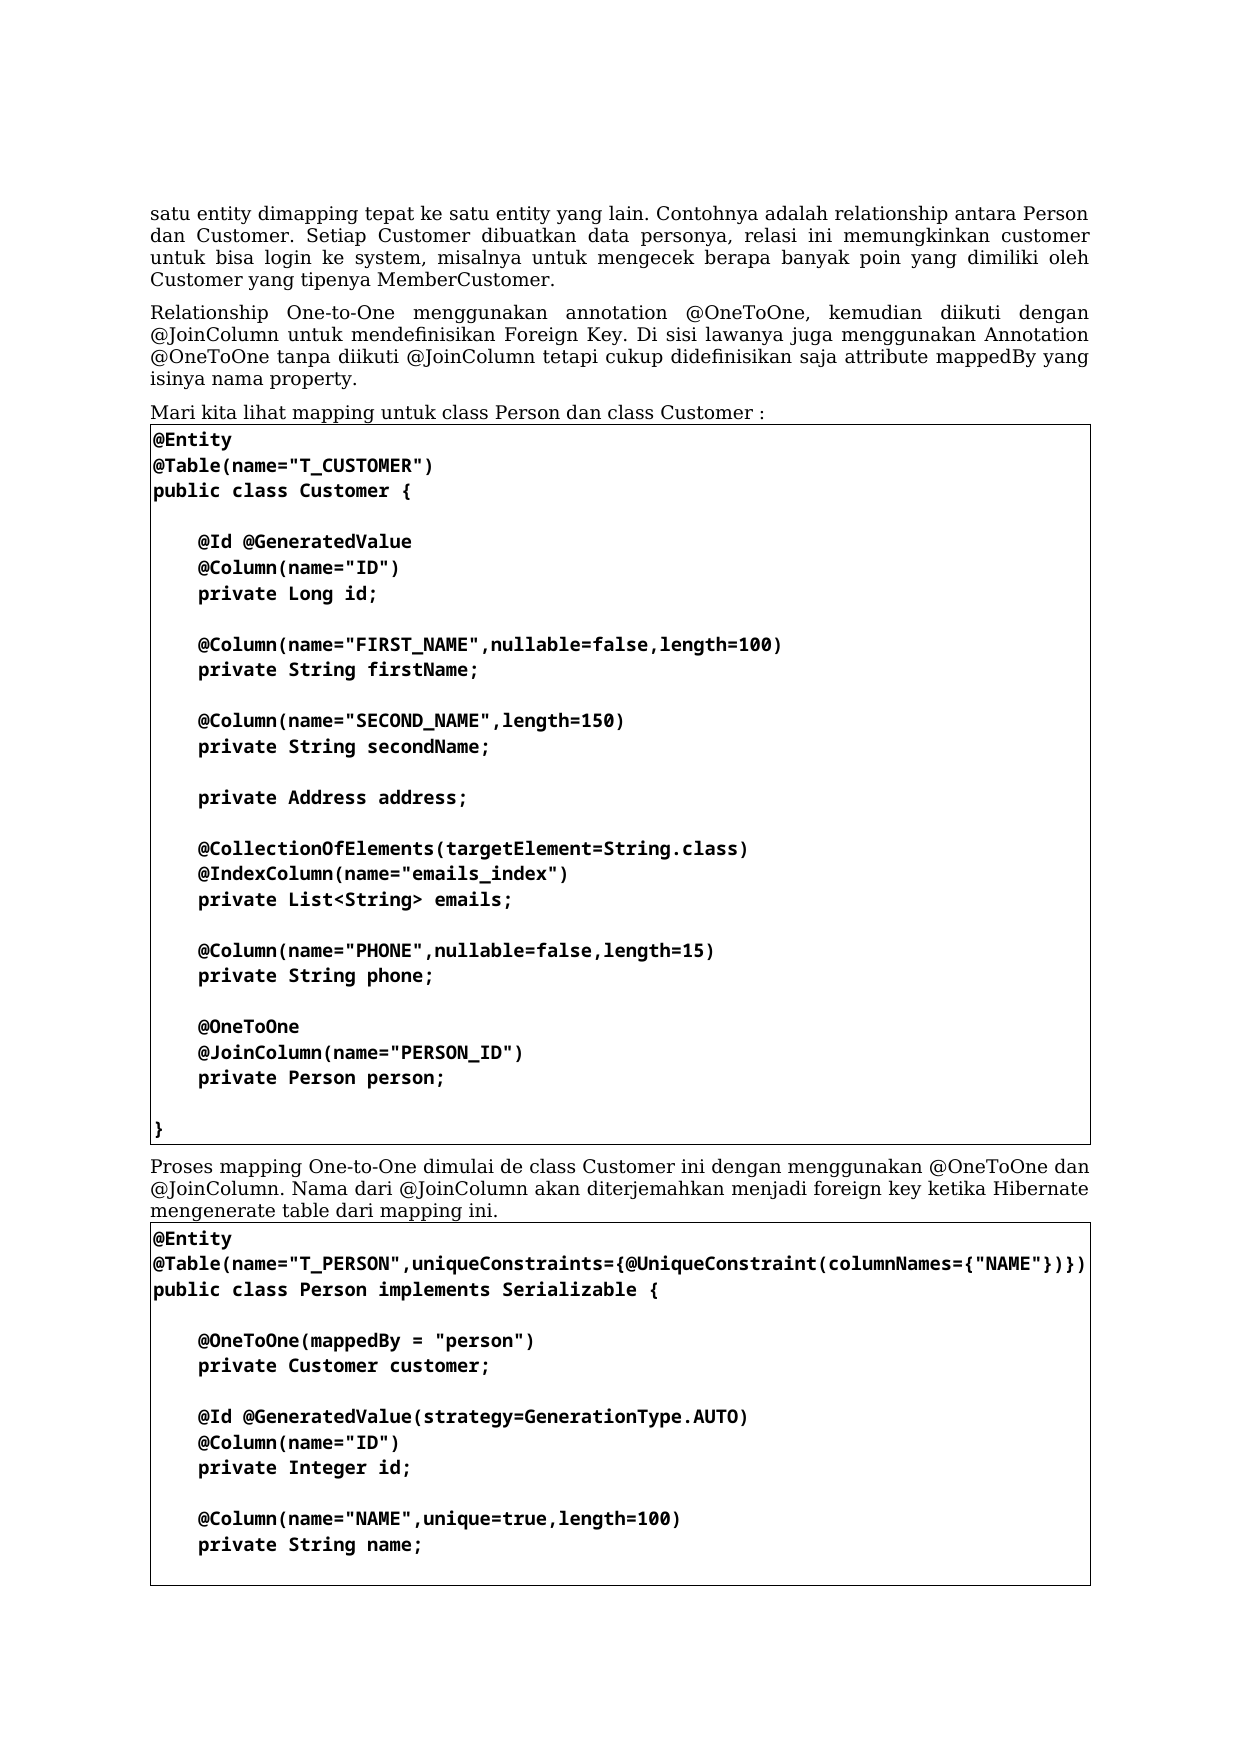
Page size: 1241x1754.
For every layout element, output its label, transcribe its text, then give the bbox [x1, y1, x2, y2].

text @Id @GeneratedValue [151, 526, 1090, 551]
text private Address address; [151, 781, 1090, 809]
text @Column(name="ID") [151, 1426, 1090, 1451]
text @Entity [151, 1223, 1090, 1247]
text public class Person implements Serializable { [151, 1273, 1090, 1301]
text @IndexColumn(name="emails_index") [151, 857, 1090, 883]
text @CollectionOfElements(targetElement=String.class) [151, 832, 1090, 857]
text @Table(name="T_CUSTOMER") [151, 449, 1090, 474]
text private String firstName; [151, 653, 1090, 682]
text private String name; [151, 1528, 1090, 1557]
text satu entity dimapping tepat ke satu entity yang lain. Contohnya adalah relationship antara Person dan Customer. Setiap Customer dibuatkan data personya, relasi ini memungkinkan customer untuk bisa login ke system, misalnya untuk mengecek berapa banyak poin yang dimiliki oleh Customer yang tipenya MemberCustomer. [150, 203, 1091, 291]
text Relationship One-to-One menggunakan annotation @OneToOne, kemudian diikuti dengan @JoinColumn untuk mendefinisikan Foreign Key. Di sisi lawanya juga menggunakan Annotation @OneToOne tanpa diikuti @JoinColumn tetapi cukup didefinisikan saja attribute mappedBy yang isinya nama property. [150, 302, 1091, 390]
text private String secondName; [151, 730, 1090, 758]
text private Person person; [151, 1062, 1090, 1090]
text @Column(name="ID") [151, 551, 1090, 577]
text @Column(name="FIRST_NAME",nullable=false,length=100) [151, 628, 1090, 653]
text @Table(name="T_PERSON",uniqueConstraints={@UniqueConstraint(columnNames={"NAME"})}) [151, 1247, 1090, 1273]
text @OneToOne(mappedBy = "person") [151, 1324, 1090, 1349]
text @JoinColumn(name="PERSON_ID") [151, 1036, 1090, 1062]
text @Column(name="PHONE",nullable=false,length=15) [151, 934, 1090, 959]
text private Integer id; [151, 1451, 1090, 1480]
text private String phone; [151, 959, 1090, 988]
text @Column(name="NAME",unique=true,length=100) [151, 1502, 1090, 1528]
text Mari kita lihat mapping untuk class Person dan class Customer : [150, 402, 1091, 423]
text @Column(name="SECOND_NAME",length=150) [151, 704, 1090, 730]
text } [151, 1113, 1090, 1144]
text public class Customer { [151, 474, 1090, 503]
text Proses mapping One-to-One dimulai de class Customer ini dengan menggunakan @OneToOne dan @JoinColumn. Nama dari @JoinColumn akan diterjemahkan menjadi foreign key ketika Hibernate mengenerate table dari mapping ini. [150, 1156, 1091, 1222]
text @Entity [151, 425, 1090, 449]
text @Id @GeneratedValue(strategy=GenerationType.AUTO) [151, 1400, 1090, 1426]
text private Customer customer; [151, 1349, 1090, 1378]
text private List<String> emails; [151, 883, 1090, 912]
text private Long id; [151, 577, 1090, 605]
text @OneToOne [151, 1011, 1090, 1036]
